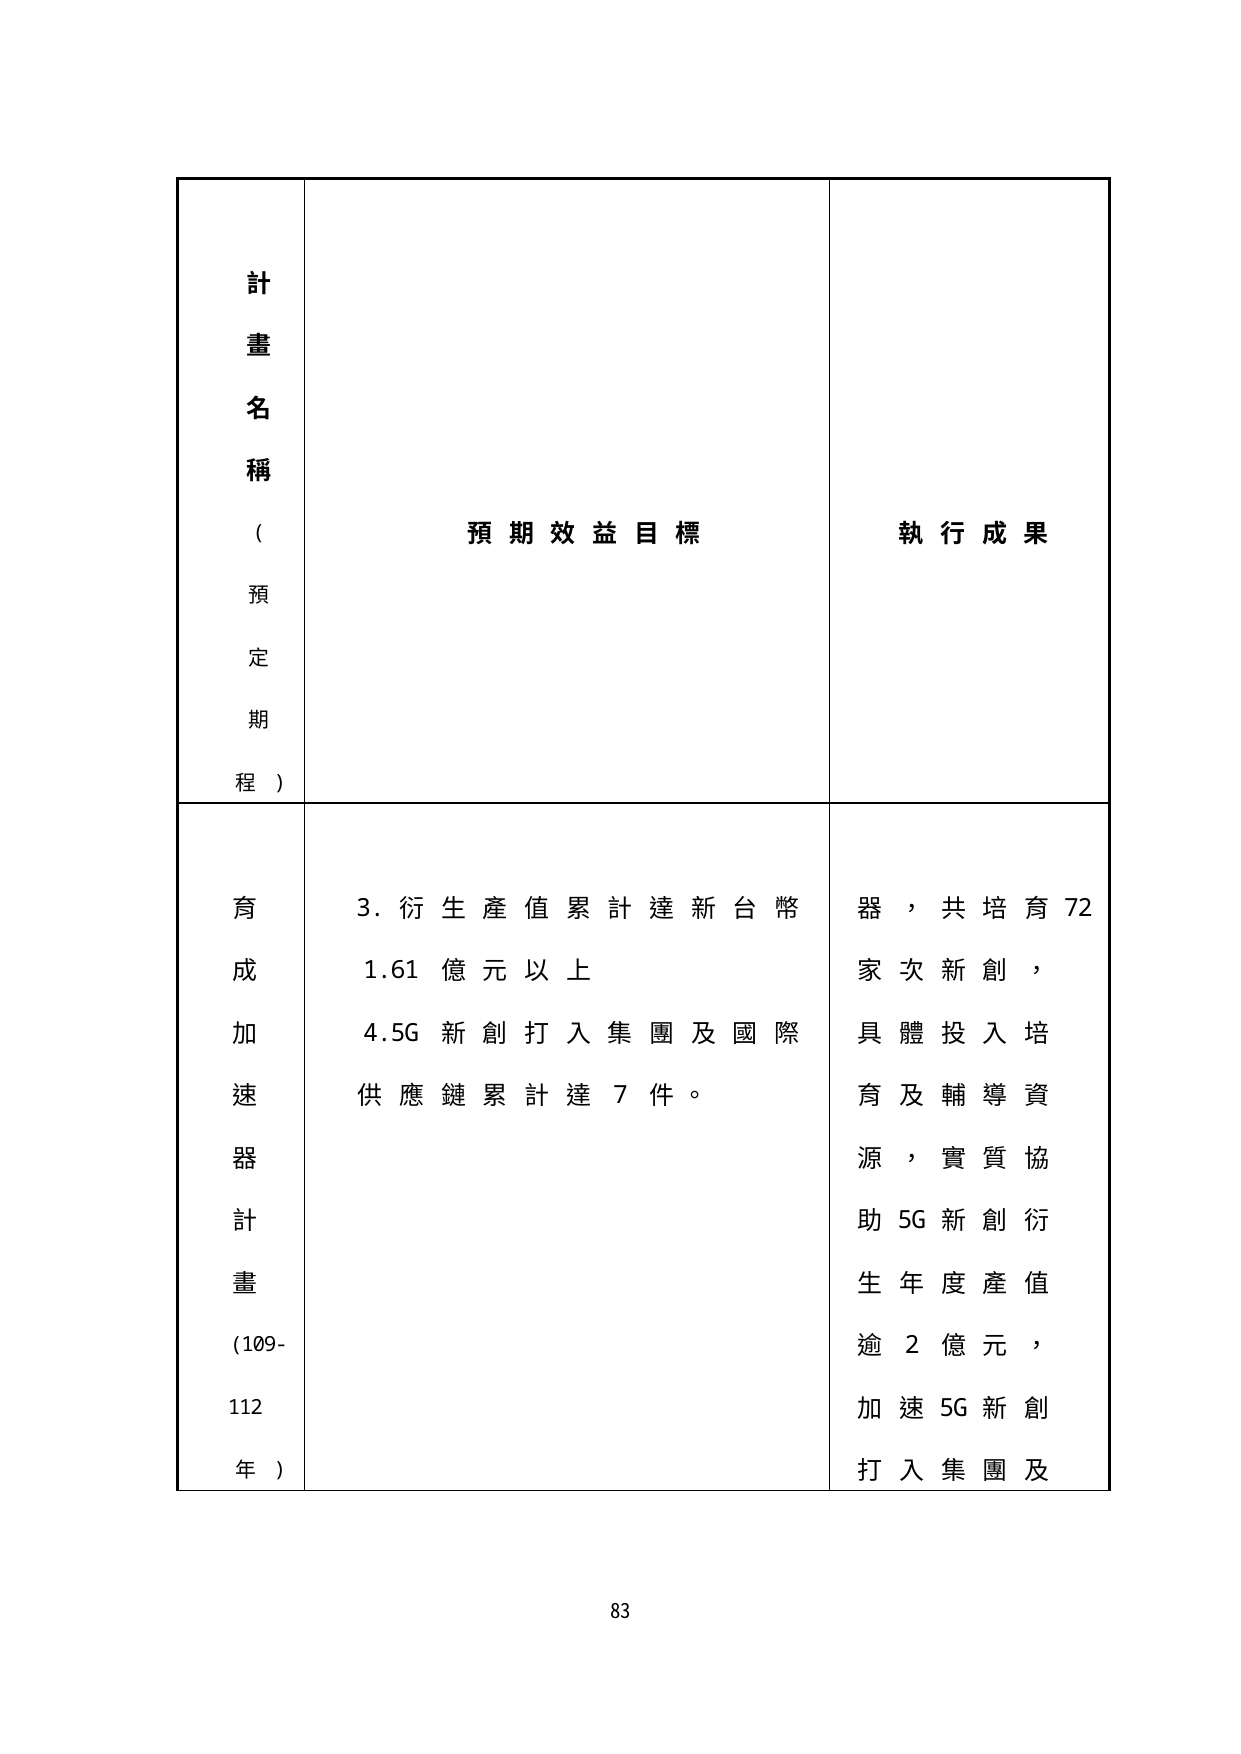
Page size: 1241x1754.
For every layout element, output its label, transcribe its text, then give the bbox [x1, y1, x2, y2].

table_header 計畫名稱 (預定期程) [179, 180, 304, 802]
table_cell 器，共培育72家次新創，具體投入培育及輔導資源，實質協助5G新創衍生年度產值逾2億元，加速5G新創打入集團及 [830, 804, 1108, 1490]
table_header 執行成果 [830, 180, 1108, 802]
table_cell 3.衍生產值累計達新台幣1.61億元以上 4.5G新創打入集團及國際供應鏈累計達7件。 [305, 804, 829, 1490]
table_cell 育成加速器計畫 (109-112年) [179, 804, 304, 1490]
table_header 預期效益目標 [305, 180, 829, 802]
